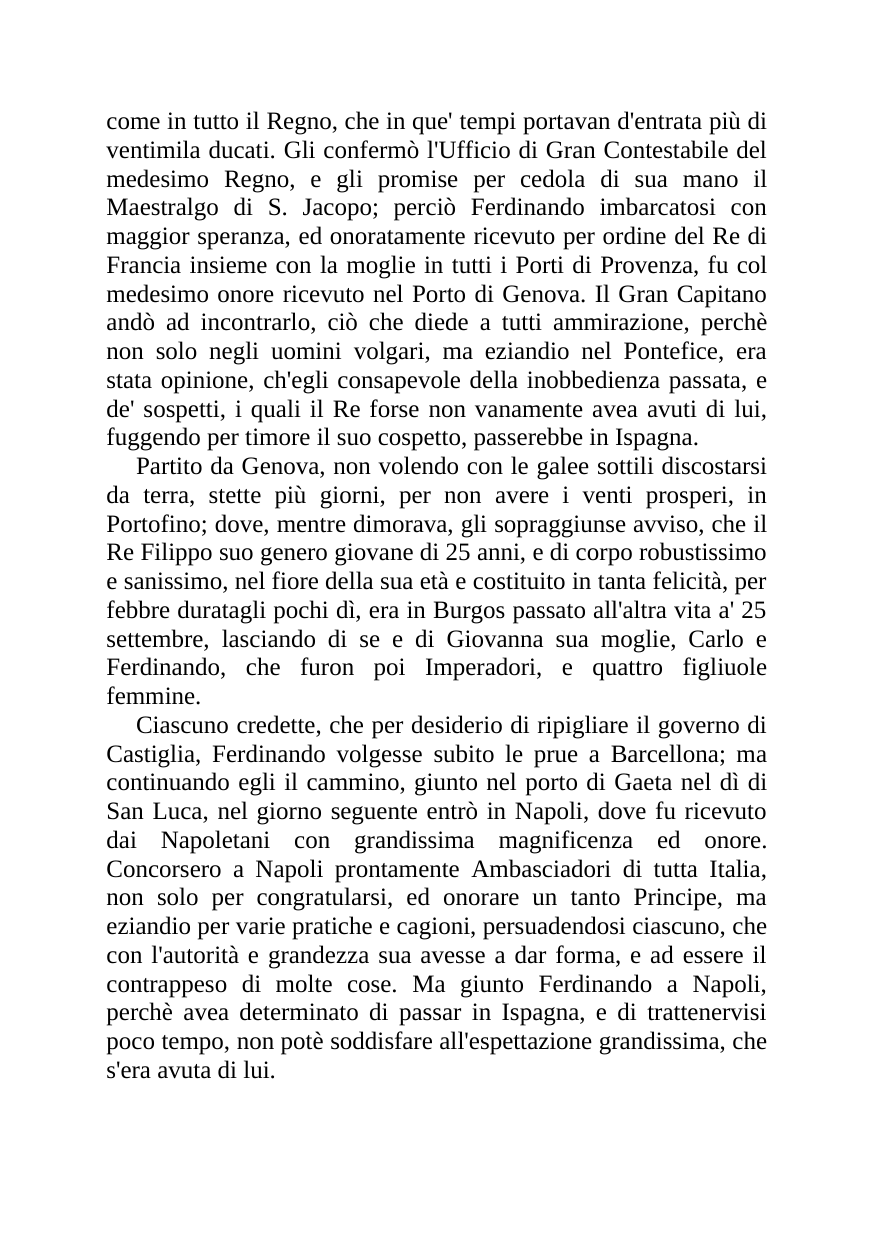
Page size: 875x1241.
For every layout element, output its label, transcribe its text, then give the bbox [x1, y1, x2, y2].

text come in tutto il Regno, che in que' tempi portavan d'entrata più di ventimila ducati. Gli confermò l'Ufficio di Gran Contestabile del medesimo Regno, e gli promise per cedola di sua mano il Maestralgo di S. Jacopo; perciò Ferdinando imbarcatosi con maggior speranza, ed onoratamente ricevuto per ordine del Re di Francia insieme con la moglie in tutti i Porti di Provenza, fu col medesimo onore ricevuto nel Porto di Genova. Il Gran Capitano andò ad incontrarlo, ciò che diede a tutti ammirazione, perchè non solo negli uomini volgari, ma eziandio nel Pontefice, era stata opinione, ch'egli consapevole della inobbedienza passata, e de' sospetti, i quali il Re forse non vanamente avea avuti di lui, fuggendo per timore il suo cospetto, passerebbe in Ispagna. [106, 106, 768, 451]
text Ciascuno credette, che per desiderio di ripigliare il governo di Castiglia, Ferdinando volgesse subito le prue a Barcellona; ma continuando egli il cammino, giunto nel porto di Gaeta nel dì di San Luca, nel giorno seguente entrò in Napoli, dove fu ricevuto dai Napoletani con grandissima magnificenza ed onore. Concorsero a Napoli prontamente Ambasciadori di tutta Italia, non solo per congratularsi, ed onorare un tanto Principe, ma eziandio per varie pratiche e cagioni, persuadendosi ciascuno, che con l'autorità e grandezza sua avesse a dar forma, e ad essere il contrappeso di molte cose. Ma giunto Ferdinando a Napoli, perchè avea determinato di passar in Ispagna, e di trattenervisi poco tempo, non potè soddisfare all'espettazione grandissima, che s'era avuta di lui. [106, 710, 768, 1084]
text Partito da Genova, non volendo con le galee sottili discostarsi da terra, stette più giorni, per non avere i venti prosperi, in Portofino; dove, mentre dimorava, gli sopraggiunse avviso, che il Re Filippo suo genero giovane di 25 anni, e di corpo robustissimo e sanissimo, nel fiore della sua età e costituito in tanta felicità, per febbre duratagli pochi dì, era in Burgos passato all'altra vita a' 25 settembre, lasciando di se e di Giovanna sua moglie, Carlo e Ferdinando, che furon poi Imperadori, e quattro figliuole femmine. [106, 451, 768, 710]
